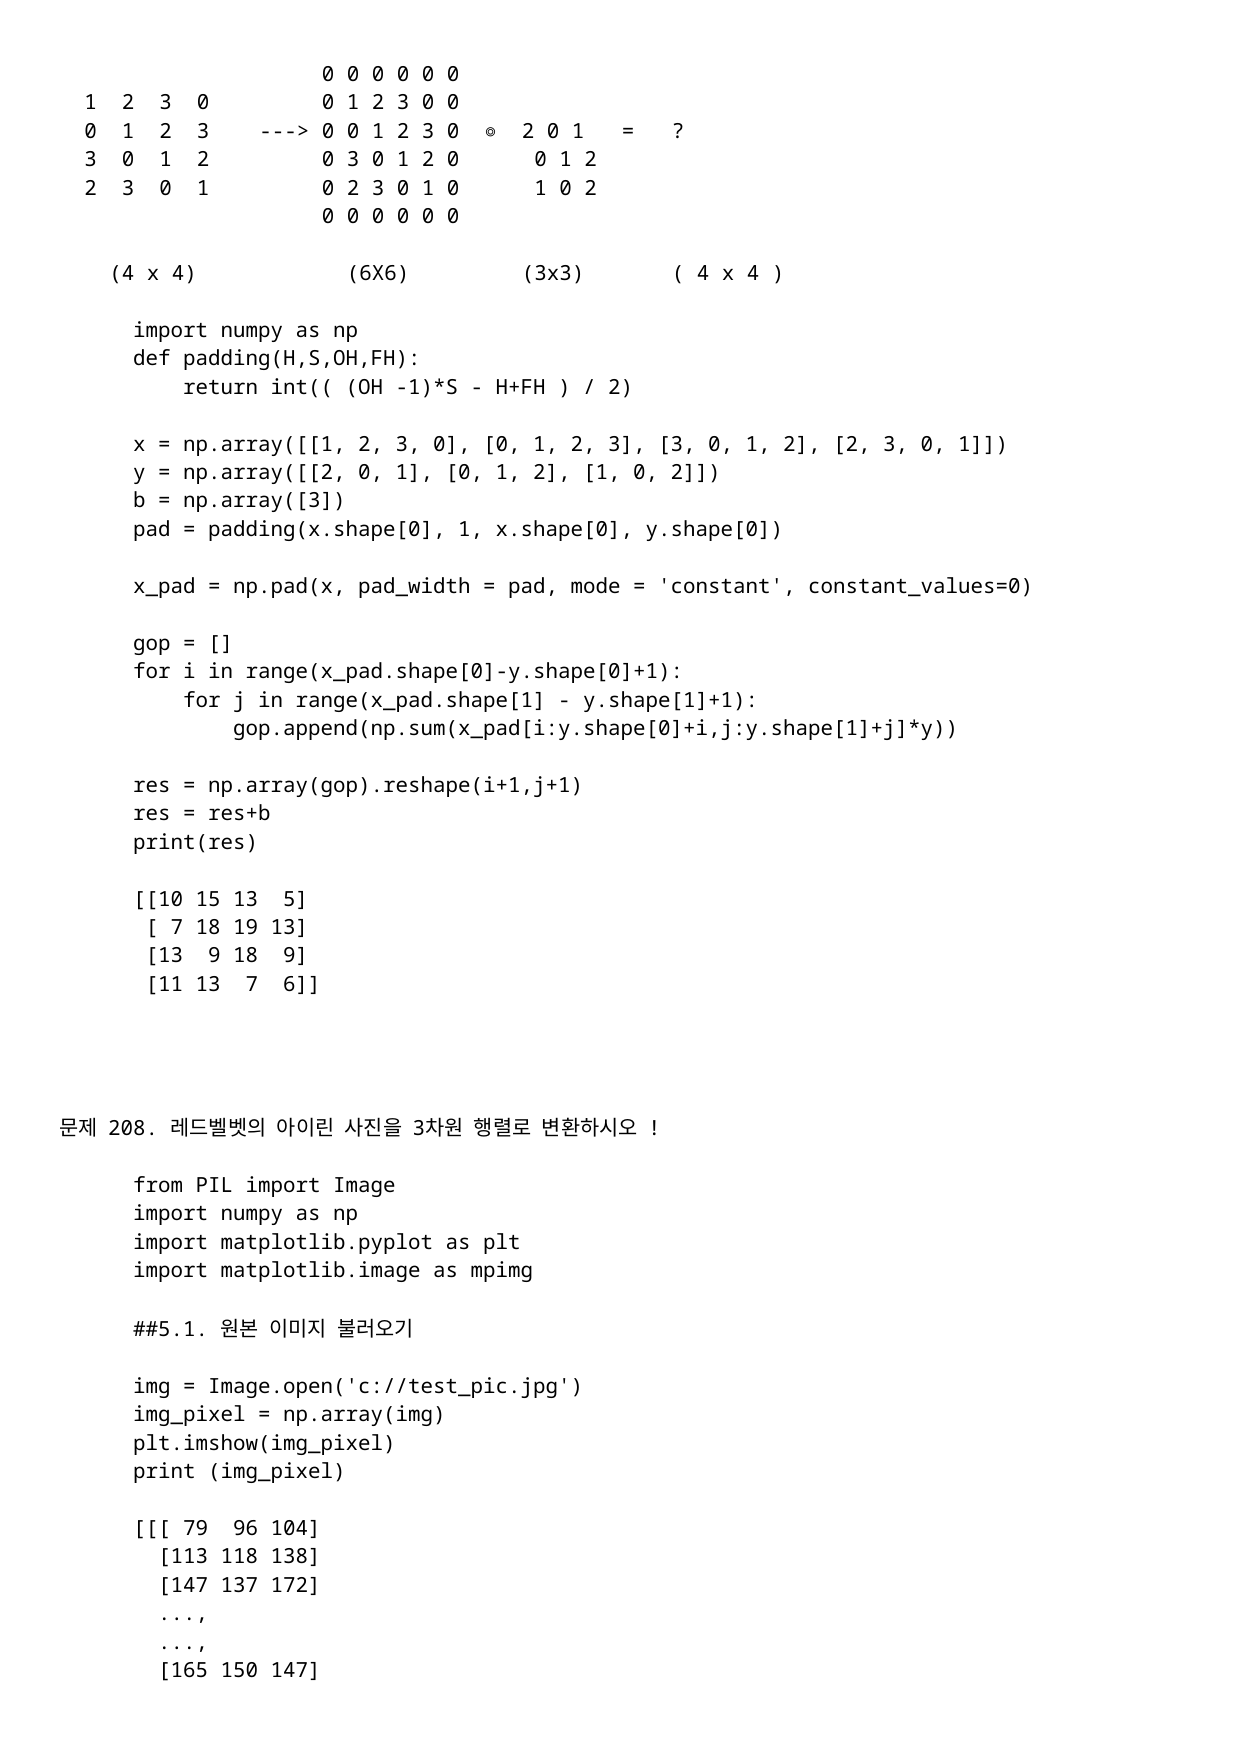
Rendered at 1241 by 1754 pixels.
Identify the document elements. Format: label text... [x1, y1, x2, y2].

text plt.imshow(img_pixel) [59, 1428, 1181, 1456]
text [165 150 147] [59, 1655, 1181, 1684]
text print (img_pixel) [59, 1456, 1181, 1485]
text x_pad = np.pad(x, pad_width = pad, mode = 'constant', constant_values=0) [59, 571, 1181, 599]
text [[[ 79 96 104] [59, 1513, 1181, 1542]
text res = res+b [59, 798, 1181, 827]
text gop = [] [59, 628, 1181, 656]
text print(res) [59, 827, 1181, 855]
text 문제 208. 레드벨벳의 아이린 사진을 3차원 행렬로 변환하시오 ! [59, 1111, 1181, 1142]
text [13 9 18 9] [59, 941, 1181, 969]
text import matplotlib.pyplot as plt [59, 1227, 1181, 1255]
text 3 0 1 2 0 3 0 1 2 0 0 1 2 [59, 144, 1181, 173]
text ##5.1. 원본 이미지 불러오기 [59, 1312, 1181, 1342]
text return int(( (OH -1)*S - H+FH ) / 2) [59, 372, 1181, 400]
text [11 13 7 6]] [59, 969, 1181, 997]
text ..., [59, 1598, 1181, 1627]
text ..., [59, 1627, 1181, 1655]
text img_pixel = np.array(img) [59, 1399, 1181, 1428]
text [ 7 18 19 13] [59, 912, 1181, 941]
text x = np.array([[1, 2, 3, 0], [0, 1, 2, 3], [3, 0, 1, 2], [2, 3, 0, 1]]) [59, 429, 1181, 457]
text 0 0 0 0 0 0 [59, 59, 1181, 87]
text 0 0 0 0 0 0 [59, 201, 1181, 230]
text pad = padding(x.shape[0], 1, x.shape[0], y.shape[0]) [59, 514, 1181, 542]
text import matplotlib.image as mpimg [59, 1255, 1181, 1284]
text for j in range(x_pad.shape[1] - y.shape[1]+1): [59, 685, 1181, 713]
text 2 3 0 1 0 2 3 0 1 0 1 0 2 [59, 173, 1181, 201]
text import numpy as np [59, 1198, 1181, 1227]
text import numpy as np [59, 315, 1181, 343]
text b = np.array([3]) [59, 486, 1181, 514]
text [147 137 172] [59, 1570, 1181, 1598]
text [[10 15 13 5] [59, 884, 1181, 912]
text def padding(H,S,OH,FH): [59, 343, 1181, 372]
text (4 x 4) (6X6) (3x3) ( 4 x 4 ) [59, 258, 1181, 287]
text gop.append(np.sum(x_pad[i:y.shape[0]+i,j:y.shape[1]+j]*y)) [59, 713, 1181, 742]
text for i in range(x_pad.shape[0]-y.shape[0]+1): [59, 656, 1181, 685]
text y = np.array([[2, 0, 1], [0, 1, 2], [1, 0, 2]]) [59, 457, 1181, 486]
text 1 2 3 0 0 1 2 3 0 0 [59, 87, 1181, 116]
text [113 118 138] [59, 1542, 1181, 1570]
text 0 1 2 3 ---> 0 0 1 2 3 0 ◎ 2 0 1 = ? [59, 116, 1181, 144]
text img = Image.open('c://test_pic.jpg') [59, 1371, 1181, 1399]
text from PIL import Image [59, 1170, 1181, 1198]
text res = np.array(gop).reshape(i+1,j+1) [59, 770, 1181, 798]
